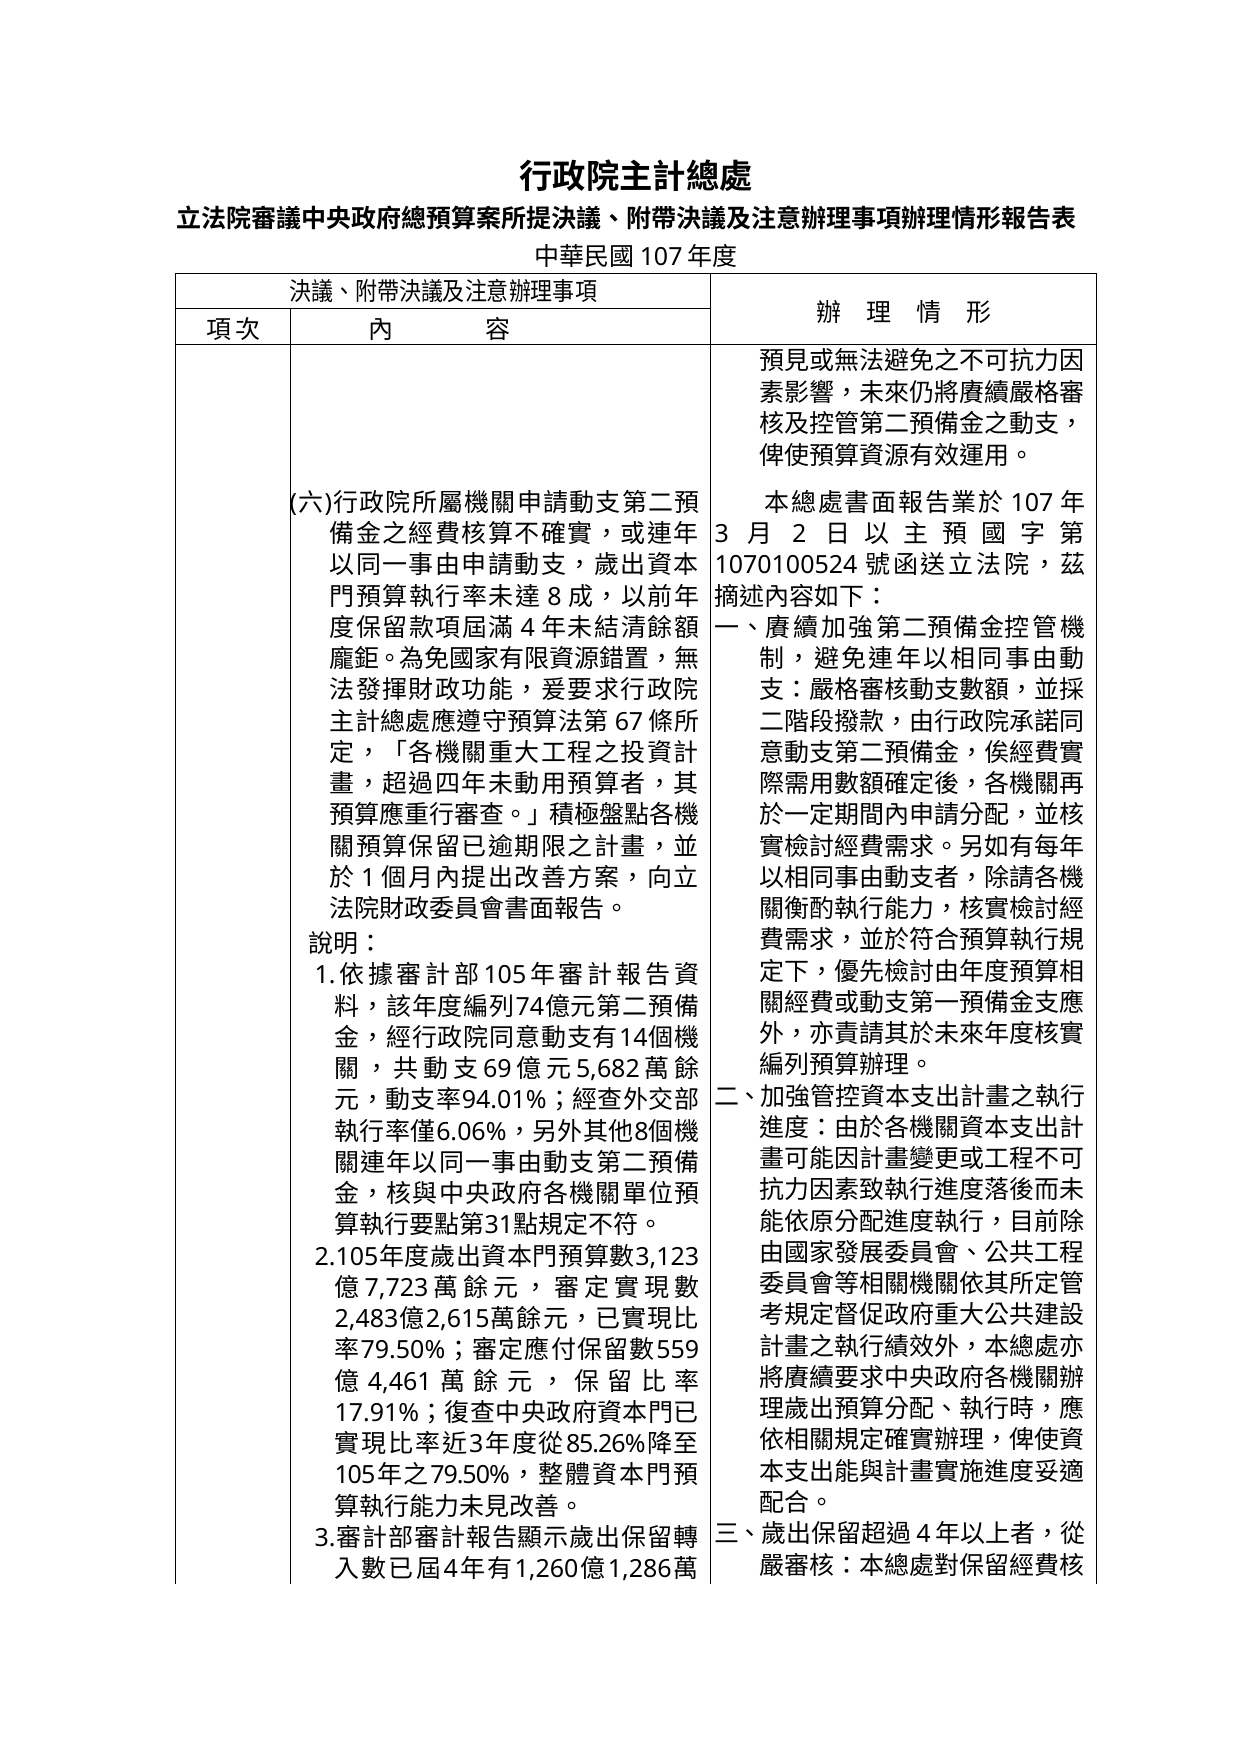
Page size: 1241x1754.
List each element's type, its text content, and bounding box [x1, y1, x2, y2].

table_cell 辦理情形 [711, 274, 1096, 344]
table_cell 決議、附帶決議及注意辦理事項 [176, 274, 710, 308]
table_cell [176, 345, 290, 486]
table_cell 預見或無法避免之不可抗力因素影響，未來仍將賡續嚴格審核及控管第二預備金之動支，俾使預算資源有效運用。 [711, 345, 1096, 486]
table_cell 本總處書面報告業於107年3月2日以主預國字第1070100524號函送立法院，茲摘述內容如下： 一、賡續加強第二預備金控管機制，避免連年以相同事由動支：嚴格審核動支數額，並採二階段撥款，由行政院承諾同意動支第二預備金，俟經費實際需用數額確定後，各機關再於一定期間內申請分配，並核實檢討經費需求。另如有每年以相同事由動支者，除請各機關衡酌執行能力，核實檢討經費需求，並於符合預算執行規定下，優先檢討由年度預算相關經費或動支第一預備金支應外，亦責請其於未來年度核實編列預算辦理。 二、加強管控資本支出計畫之執行進度：由於各機關資本支出計畫可能因計畫變更或工程不可抗力因素致執行進度落後而未能依原分配進度執行，目前除由國家發展委員會、公共工程委員會等相關機關依其所定管考規定督促政府重大公共建設計畫之執行績效外，本總處亦將賡續要求中央政府各機關辦理歲出預算分配、執行時，應依相關規定確實辦理，俾使資本支出能與計畫實施進度妥適配合。 三、歲出保留超過4年以上者，從嚴審核：本總處對保留經費核 [711, 486, 1096, 1584]
table_header 行政院主計總處 立法院審議中央政府總預算案所提決議、附帶決議及注意辦理事項辦理情形報告表 中華民國107年度 [175, 150, 1096, 273]
table_cell 內 容 [291, 309, 710, 344]
table_cell 項次 [176, 309, 290, 344]
table_cell (六)行政院所屬機關申請動支第二預備金之經費核算不確實，或連年以同一事由申請動支，歲出資本門預算執行率未達8成，以前年度保留款項屆滿4年未結清餘額龐鉅。為免國家有限資源錯置，無法發揮財政功能，爰要求行政院主計總處應遵守預算法第67條所定，「各機關重大工程之投資計畫，超過四年未動用預算者，其預算應重行審查。」積極盤點各機關預算保留已逾期限之計畫，並於1個月內提出改善方案，向立法院財政委員會書面報告。 說明： 1.依據審計部105年審計報告資料，該年度編列74億元第二預備金，經行政院同意動支有14個機關，共動支69億元5,682萬餘元，動支率94.01%；經查外交部執行率僅6.06%，另外其他8個機關連年以同一事由動支第二預備金，核與中央政府各機關單位預算執行要點第31點規定不符。 2.105年度歲出資本門預算數3,123億7,723萬餘元，審定實現數2,483億2,615萬餘元，已實現比率79.50%；審定應付保留數559億4,461萬餘元，保留比率17.91%；復查中央政府資本門已實現比率近3年度從85.26%降至105年之79.50%，整體資本門預算執行能力未見改善。 3.審計部審計報告顯示歲出保留轉入數已屆4年有1,260億1,286萬 [291, 486, 710, 1584]
table_cell [176, 486, 290, 1584]
table_cell [291, 345, 710, 486]
